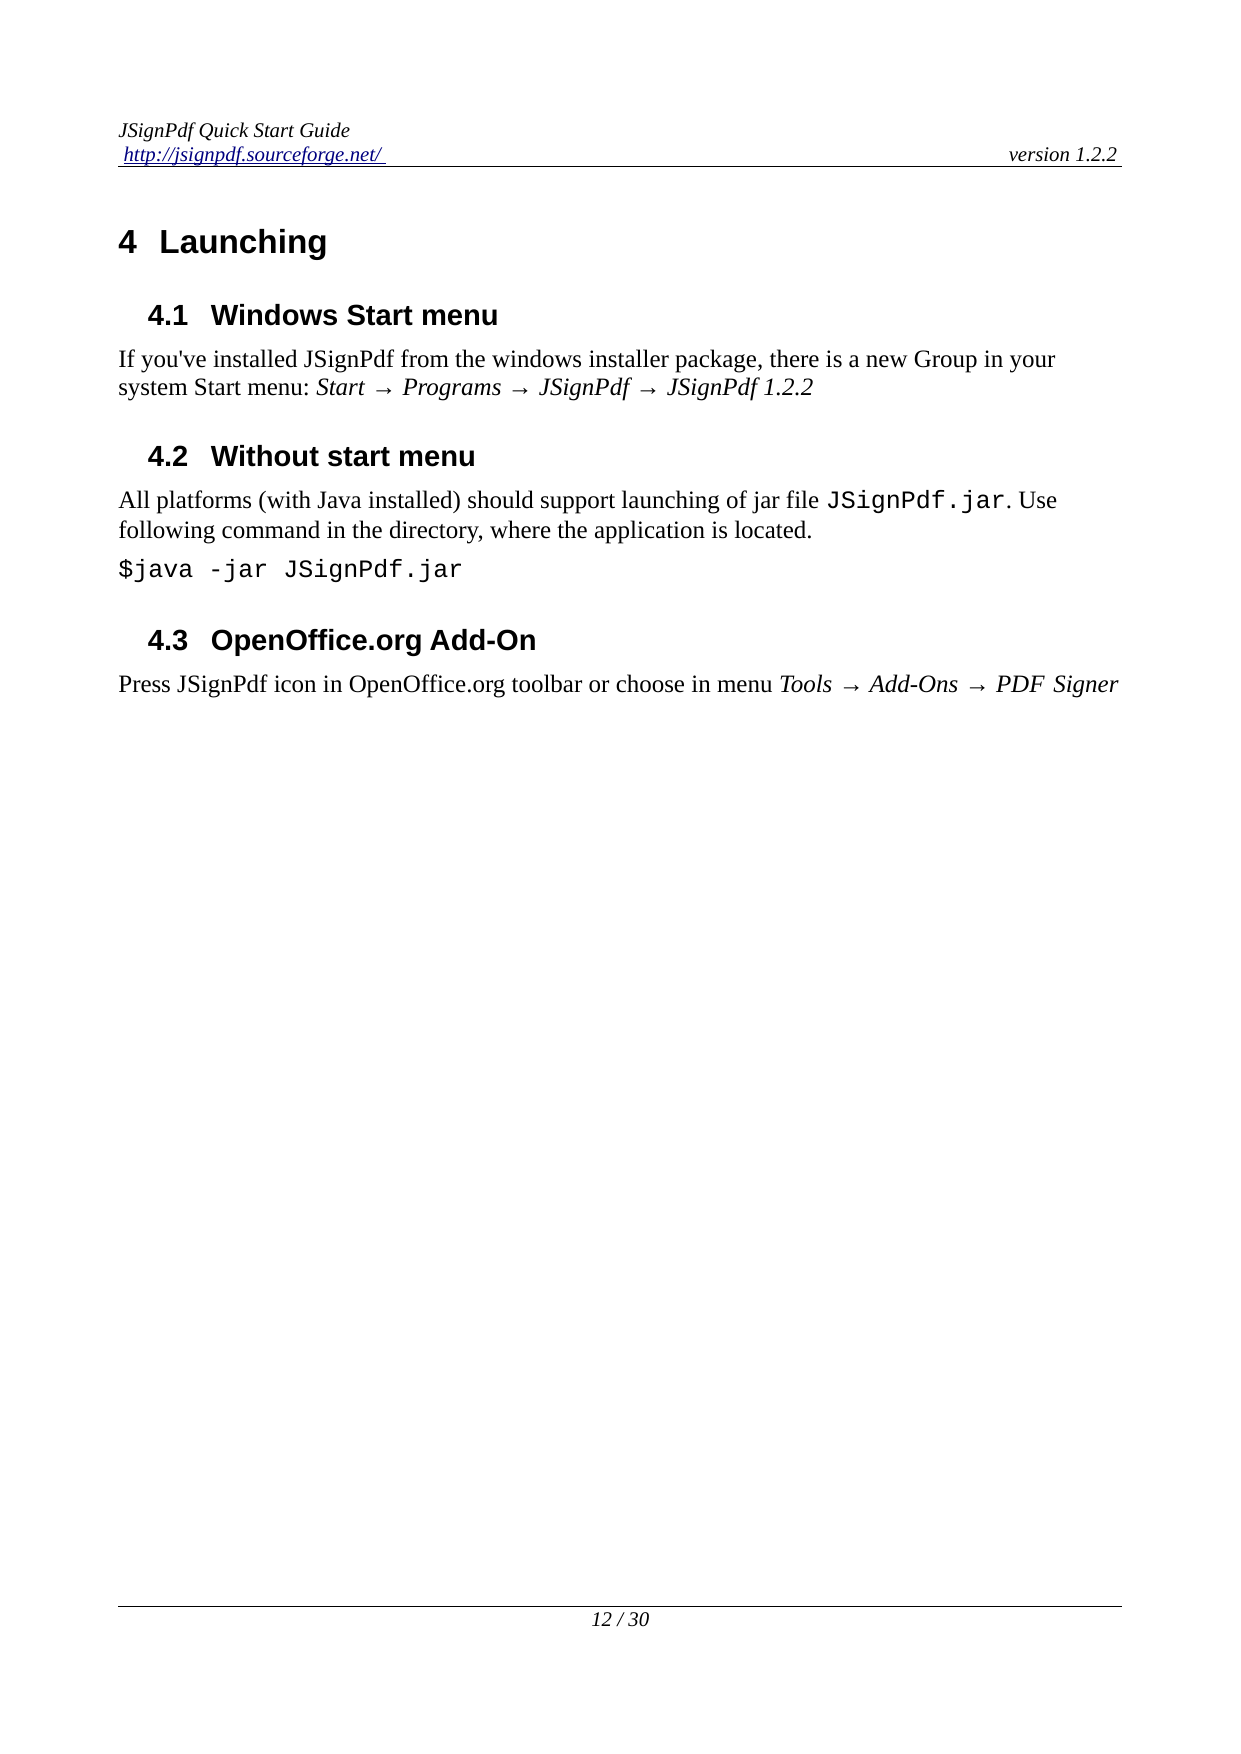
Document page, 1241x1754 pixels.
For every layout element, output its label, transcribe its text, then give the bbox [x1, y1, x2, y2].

subtitle OpenOffice.org Add-On [148, 623, 1116, 656]
text If you've installed JSignPdf from the windows installer package, there is a new Group in your system Start menu: Start → Programs → JSignPdf → JSignPdf 1.2.2 [118, 344, 1122, 401]
text Press JSignPdf icon in OpenOffice.org toolbar or choose in menu Tools → Add-Ons → PDF Signer [118, 669, 1122, 697]
subtitle Launching [118, 222, 1122, 260]
text All platforms (with Java installed) should support launching of jar file JSignPdf.jar. Use following command in the directory, where the application is located. [118, 485, 1122, 544]
text $java -jar JSignPdf.jar [118, 557, 1122, 585]
subtitle Windows Start menu [148, 298, 1116, 331]
subtitle Without start menu [148, 439, 1116, 472]
